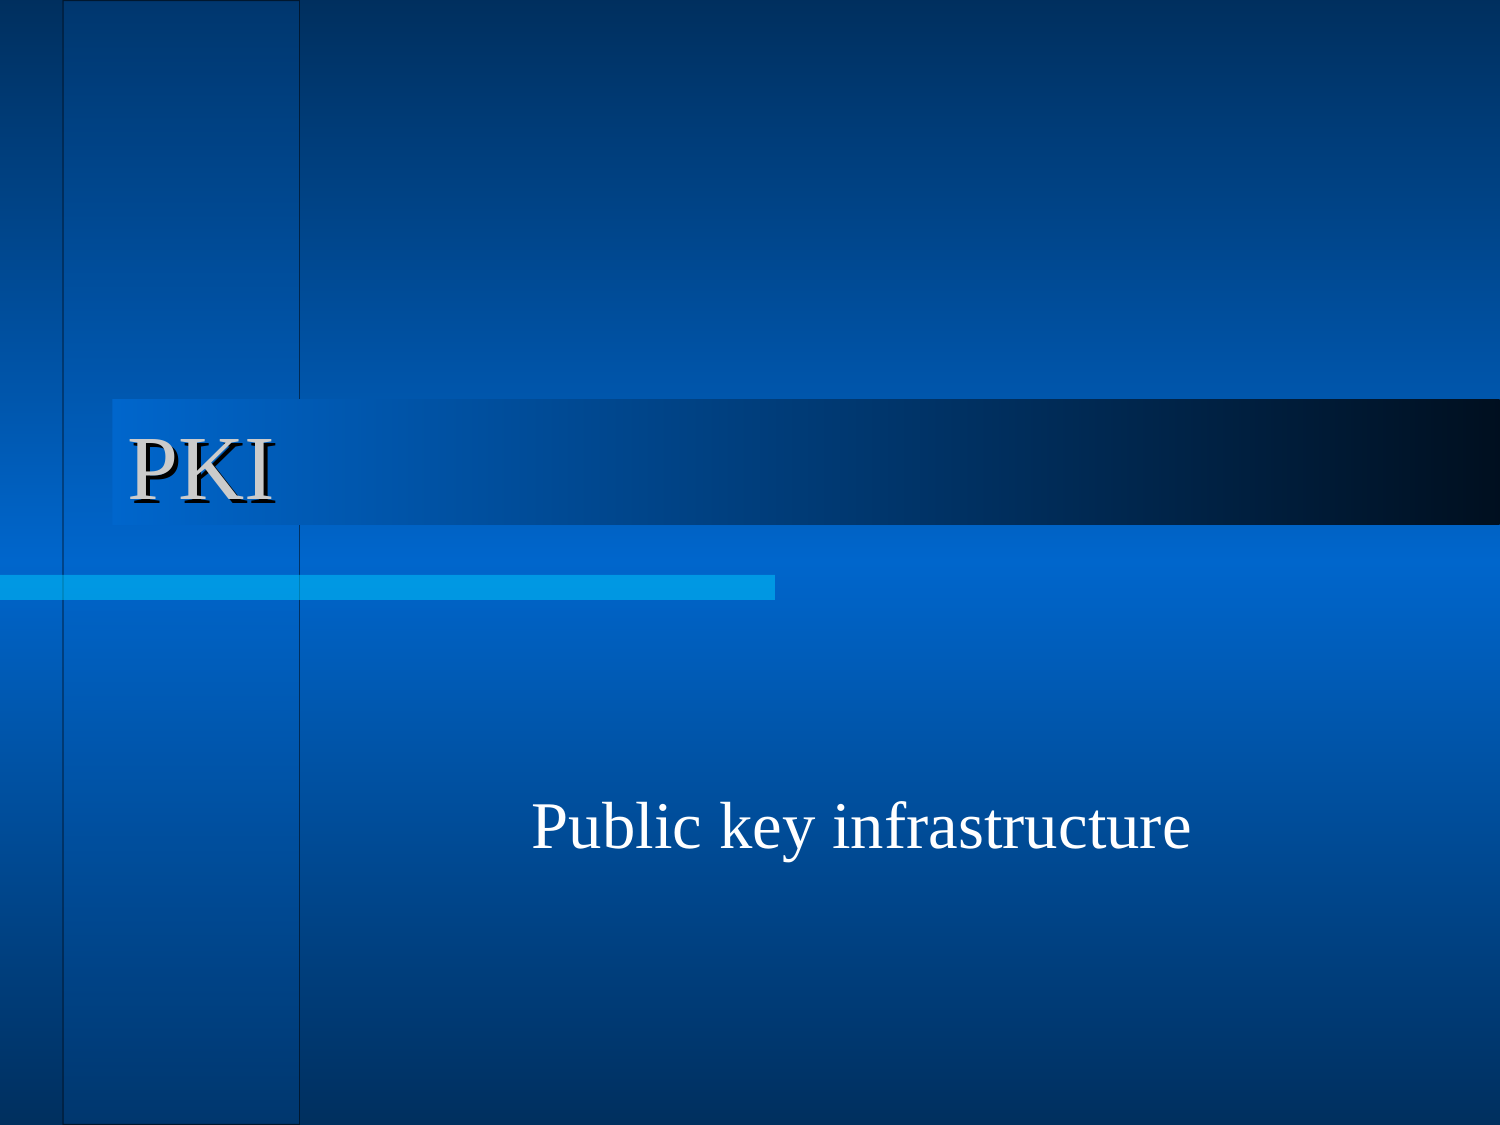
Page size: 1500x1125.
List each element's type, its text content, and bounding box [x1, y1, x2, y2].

subtitle Public key infrastructure [337, 682, 1388, 970]
title PKI [112, 374, 1388, 563]
